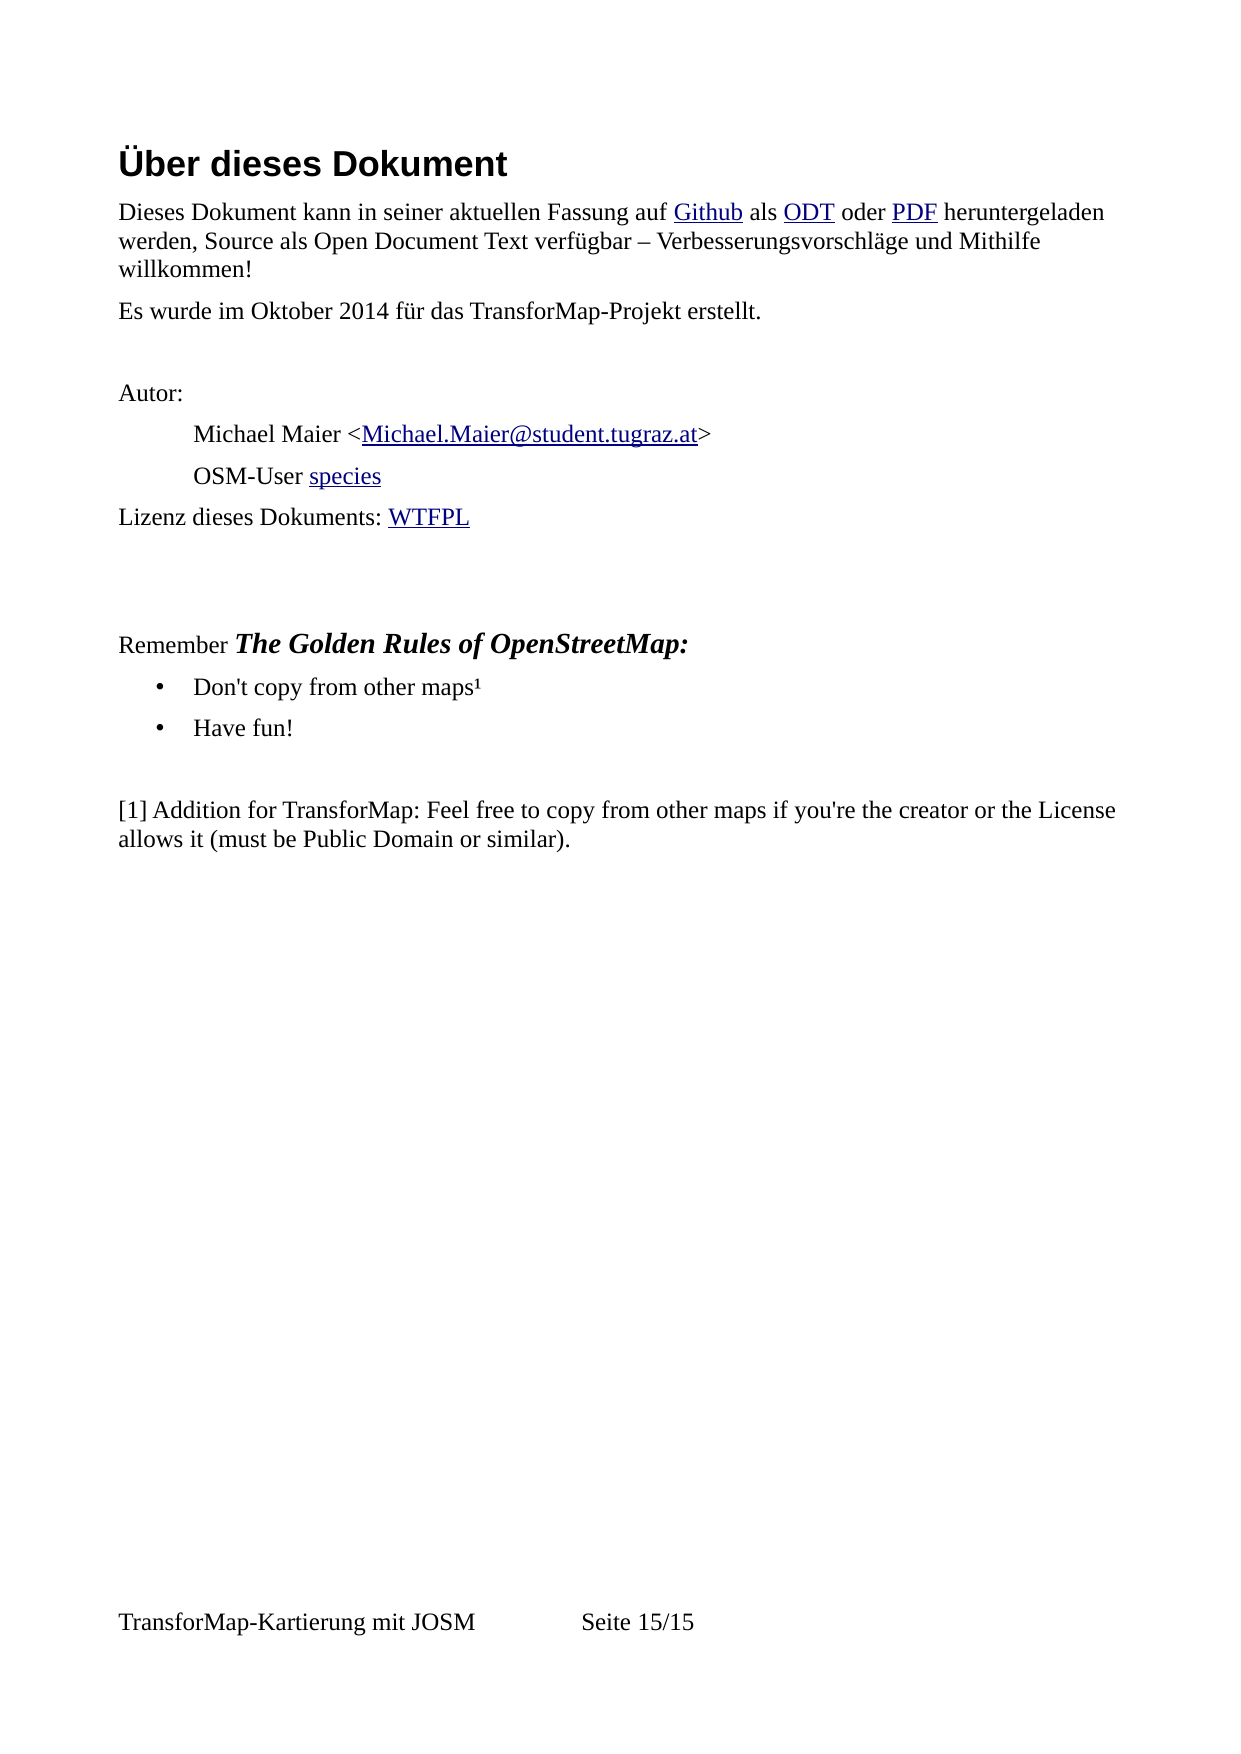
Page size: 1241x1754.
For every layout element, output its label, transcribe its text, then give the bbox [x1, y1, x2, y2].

text Michael Maier <Michael.Maier@student.tugraz.at> [118, 419, 1122, 448]
text [1] Addition for TransforMap: Feel free to copy from other maps if you're the creator or the License allows it (must be Public Domain or similar). [118, 796, 1122, 853]
list Have fun! [156, 713, 1122, 742]
subtitle Über dieses Dokument [118, 143, 1122, 184]
text Remember The Golden Rules of OpenStreetMap: [118, 626, 1122, 659]
text OSM-User species [118, 461, 1122, 489]
text Autor: [118, 378, 1122, 407]
list Don't copy from other maps¹ [156, 672, 1122, 701]
text Lizenz dieses Dokuments: WTFPL [118, 502, 1122, 531]
text Dieses Dokument kann in seiner aktuellen Fassung auf Github als ODT oder PDF heruntergeladen werden, Source als Open Document Text verfügbar – Verbesserungsvorschläge und Mithilfe willkommen! [118, 197, 1122, 283]
text Es wurde im Oktober 2014 für das TransforMap-Projekt erstellt. [118, 296, 1122, 324]
